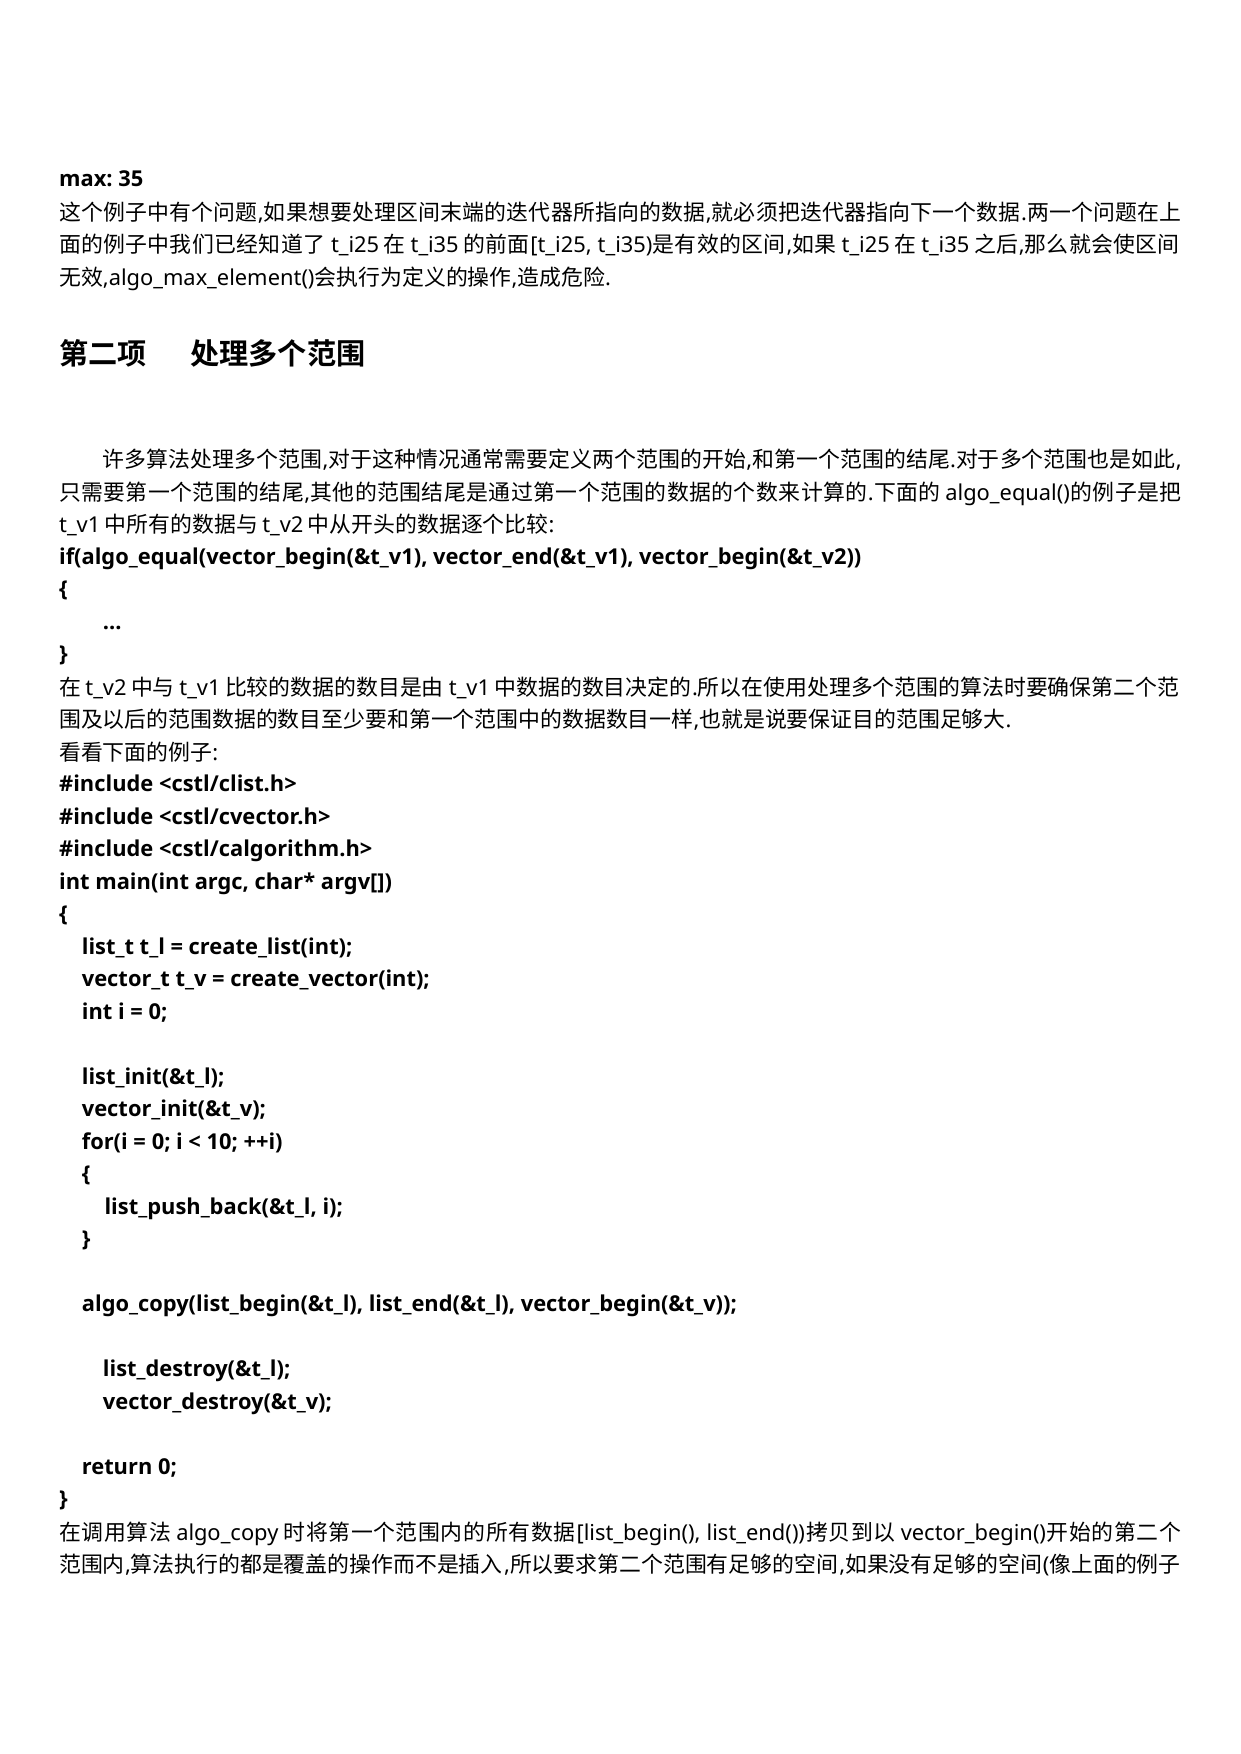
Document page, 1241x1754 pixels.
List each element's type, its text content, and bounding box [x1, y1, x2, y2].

text { [59, 572, 1181, 604]
text #include <cstl/clist.h> [59, 767, 1181, 799]
text vector_init(&t_v); [59, 1092, 1181, 1124]
text { [59, 1157, 1181, 1189]
text 这个例子中有个问题,如果想要处理区间末端的迭代器所指向的数据,就必须把迭代器指向下一个数据.两一个问题在上面的例子中我们已经知道了t_i25在t_i35的前面[t_i25, t_i35)是有效的区间,如果t_i25在t_i35之后,那么就会使区间无效,algo_max_element()会执行为定义的操作,造成危险. [59, 194, 1181, 292]
text } [59, 1222, 1181, 1254]
text #include <cstl/calgorithm.h> [59, 832, 1181, 864]
text list_destroy(&t_l); [59, 1352, 1181, 1384]
text list_push_back(&t_l, i); [59, 1189, 1181, 1222]
text 在t_v2中与t_v1比较的数据的数目是由t_v1中数据的数目决定的.所以在使用处理多个范围的算法时要确保第二个范围及以后的范围数据的数目至少要和第一个范围中的数据数目一样,也就是说要保证目的范围足够大. [59, 669, 1181, 734]
text list_t t_l = create_list(int); [59, 929, 1181, 962]
text … } [59, 604, 1181, 669]
text vector_destroy(&t_v); [59, 1384, 1181, 1417]
text int main(int argc, char* argv[]) [59, 864, 1181, 897]
text int i = 0; [59, 994, 1181, 1027]
text { [59, 897, 1181, 929]
text max: 35 [59, 162, 1181, 194]
text for(i = 0; i < 10; ++i) [59, 1124, 1181, 1157]
text if(algo_equal(vector_begin(&t_v1), vector_end(&t_v1), vector_begin(&t_v2)) [59, 539, 1181, 572]
text 看看下面的例子: [59, 734, 1181, 767]
text #include <cstl/cvector.h> [59, 799, 1181, 832]
text return 0; [59, 1449, 1181, 1482]
text vector_t t_v = create_vector(int); [59, 962, 1181, 994]
text list_init(&t_l); [59, 1059, 1181, 1092]
subtitle 处理多个范围 [59, 319, 1181, 384]
text algo_copy(list_begin(&t_l), list_end(&t_l), vector_begin(&t_v)); [59, 1287, 1181, 1319]
text 许多算法处理多个范围,对于这种情况通常需要定义两个范围的开始,和第一个范围的结尾.对于多个范围也是如此,只需要第一个范围的结尾,其他的范围结尾是通过第一个范围的数据的个数来计算的.下面的algo_equal()的例子是把t_v1中所有的数据与t_v2中从开头的数据逐个比较: [59, 442, 1181, 539]
text 在调用算法algo_copy时将第一个范围内的所有数据[list_begin(), list_end())拷贝到以vector_begin()开始的第二个范围内,算法执行的都是覆盖的操作而不是插入,所以要求第二个范围有足够的空间,如果没有足够的空间(像上面的例子 [59, 1514, 1181, 1579]
text } [59, 1482, 1181, 1514]
